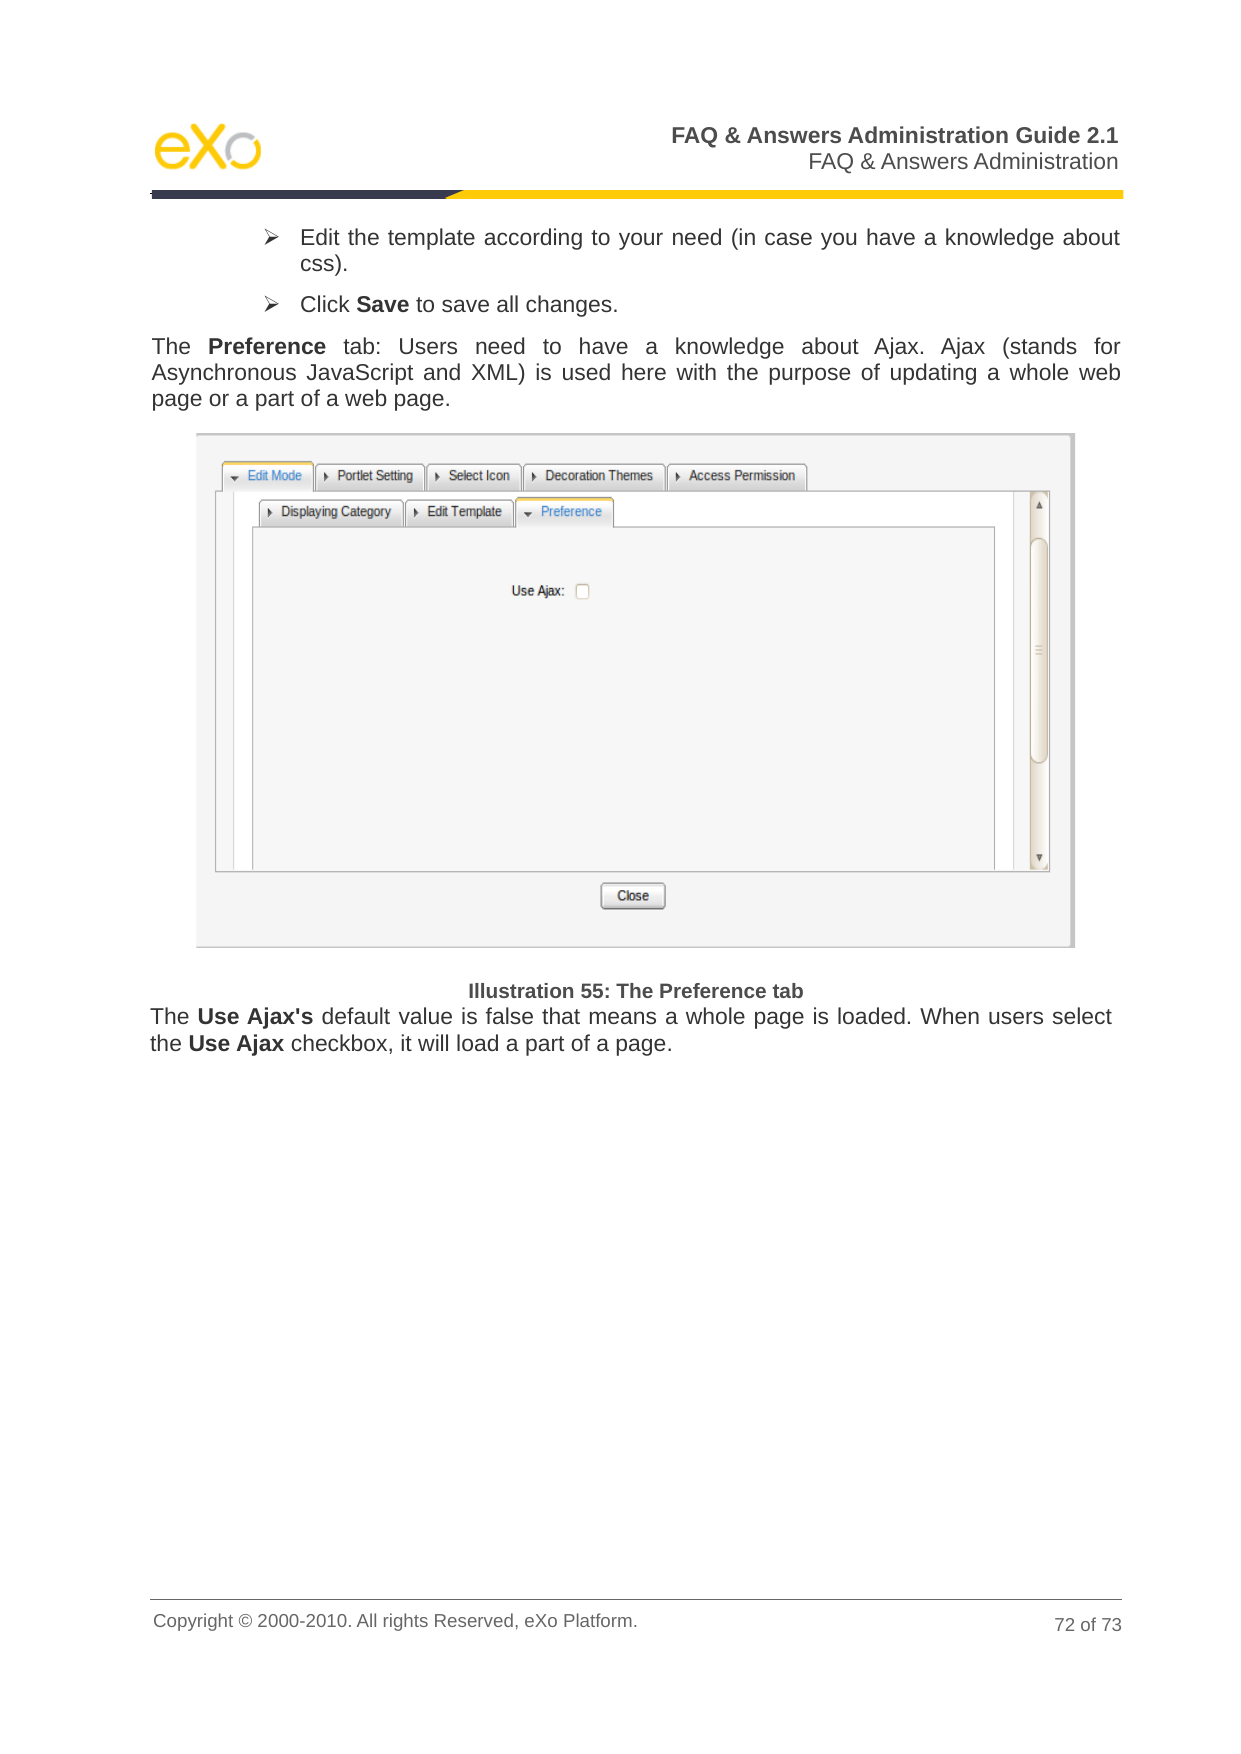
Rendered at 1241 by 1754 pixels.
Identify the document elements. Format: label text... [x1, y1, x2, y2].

picture [151, 190, 1124, 199]
picture [155, 123, 262, 170]
list Click Save to save all changes. [262, 291, 1122, 318]
picture [196, 433, 1076, 948]
text Illustration 55: The Preference tab [150, 948, 1122, 1003]
list Edit the template according to your need (in case you have a knowledge about css). [262, 223, 1122, 276]
list The Preference tab: Users need to have a knowledge about Ajax. Ajax (stands for Asynchronous JavaScript and XML) is used here with the purpose of updating a whole web page or a part of a web page. [114, 333, 1122, 412]
text The Use Ajax's default value is false that means a whole page is loaded. When users select the Use Ajax checkbox, it will load a part of a page. [76, 419, 1122, 1056]
